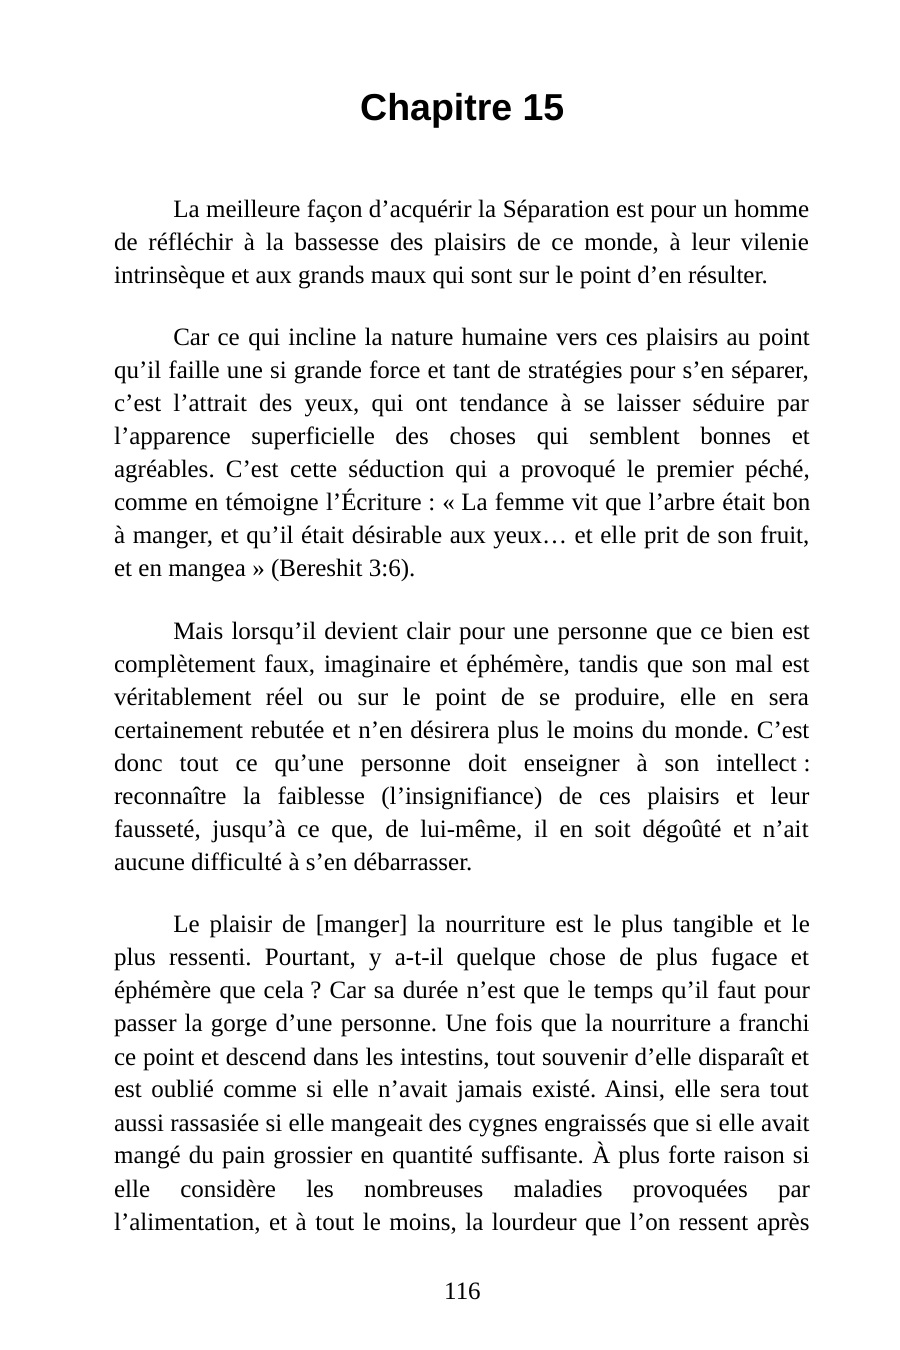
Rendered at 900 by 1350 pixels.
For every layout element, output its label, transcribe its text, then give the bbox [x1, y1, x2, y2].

text Le plaisir de [manger] la nourriture est le plus tangible et le plus ressenti. Pourtant, y a-t-il quelque chose de plus fugace et éphémère que cela ? Car sa durée n’est que le temps qu’il faut pour passer la gorge d’une personne. Une fois que la nourriture a franchi ce point et descend dans les intestins, tout souvenir d’elle disparaît et est oublié comme si elle n’avait jamais existé. Ainsi, elle sera tout aussi rassasiée si elle mangeait des cygnes engraissés que si elle avait mangé du pain grossier en quantité suffisante. À plus forte raison si elle considère les nombreuses maladies provoquées par l’alimentation, et à tout le moins, la lourdeur que l’on ressent après [114, 909, 810, 1235]
text Mais lorsqu’il devient clair pour une personne que ce bien est complètement faux, imaginaire et éphémère, tandis que son mal est véritablement réel ou sur le point de se produire, elle en sera certainement rebutée et n’en désirera plus le moins du monde. C’est donc tout ce qu’une personne doit enseigner à son intellect : reconnaître la faiblesse (l’insignifiance) de ces plaisirs et leur fausseté, jusqu’à ce que, de lui-même, il en soit dégoûté et n’ait aucune difficulté à s’en débarrasser. [114, 616, 810, 876]
text La meilleure façon d’acquérir la Séparation est pour un homme de réfléchir à la bassesse des plaisirs de ce monde, à leur vilenie intrinsèque et aux grands maux qui sont sur le point d’en résulter. [114, 194, 810, 288]
text Car ce qui incline la nature humaine vers ces plaisirs au point qu’il faille une si grande force et tant de stratégies pour s’en séparer, c’est l’attrait des yeux, qui ont tendance à se laisser séduire par l’apparence superficielle des choses qui semblent bonnes et agréables. C’est cette séduction qui a provoqué le premier péché, comme en témoigne l’Écriture : « La femme vit que l’arbre était bon à manger, et qu’il était désirable aux yeux… et elle prit de son fruit, et en mangea » (Bereshit 3:6). [114, 322, 810, 582]
subtitle Chapitre 15 [114, 85, 810, 128]
